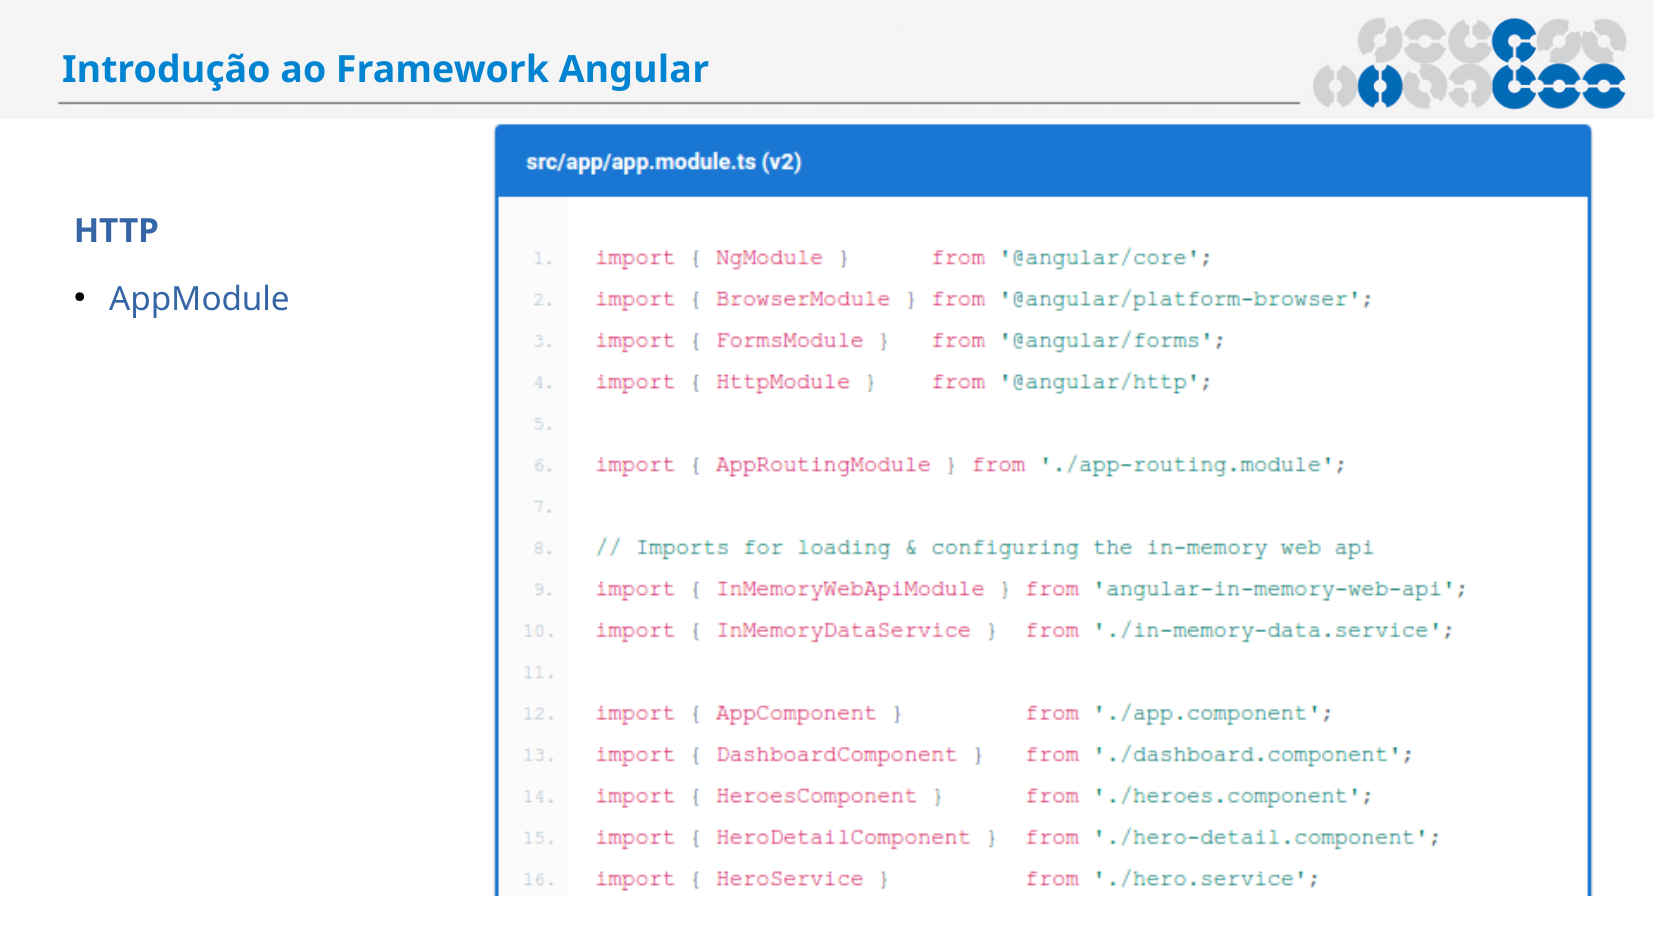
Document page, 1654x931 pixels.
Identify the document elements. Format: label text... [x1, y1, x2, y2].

text_box Introdução ao Framework Angular [47, 35, 1300, 102]
picture [0, 0, 1654, 931]
text_box HTTP AppModule [59, 177, 492, 798]
